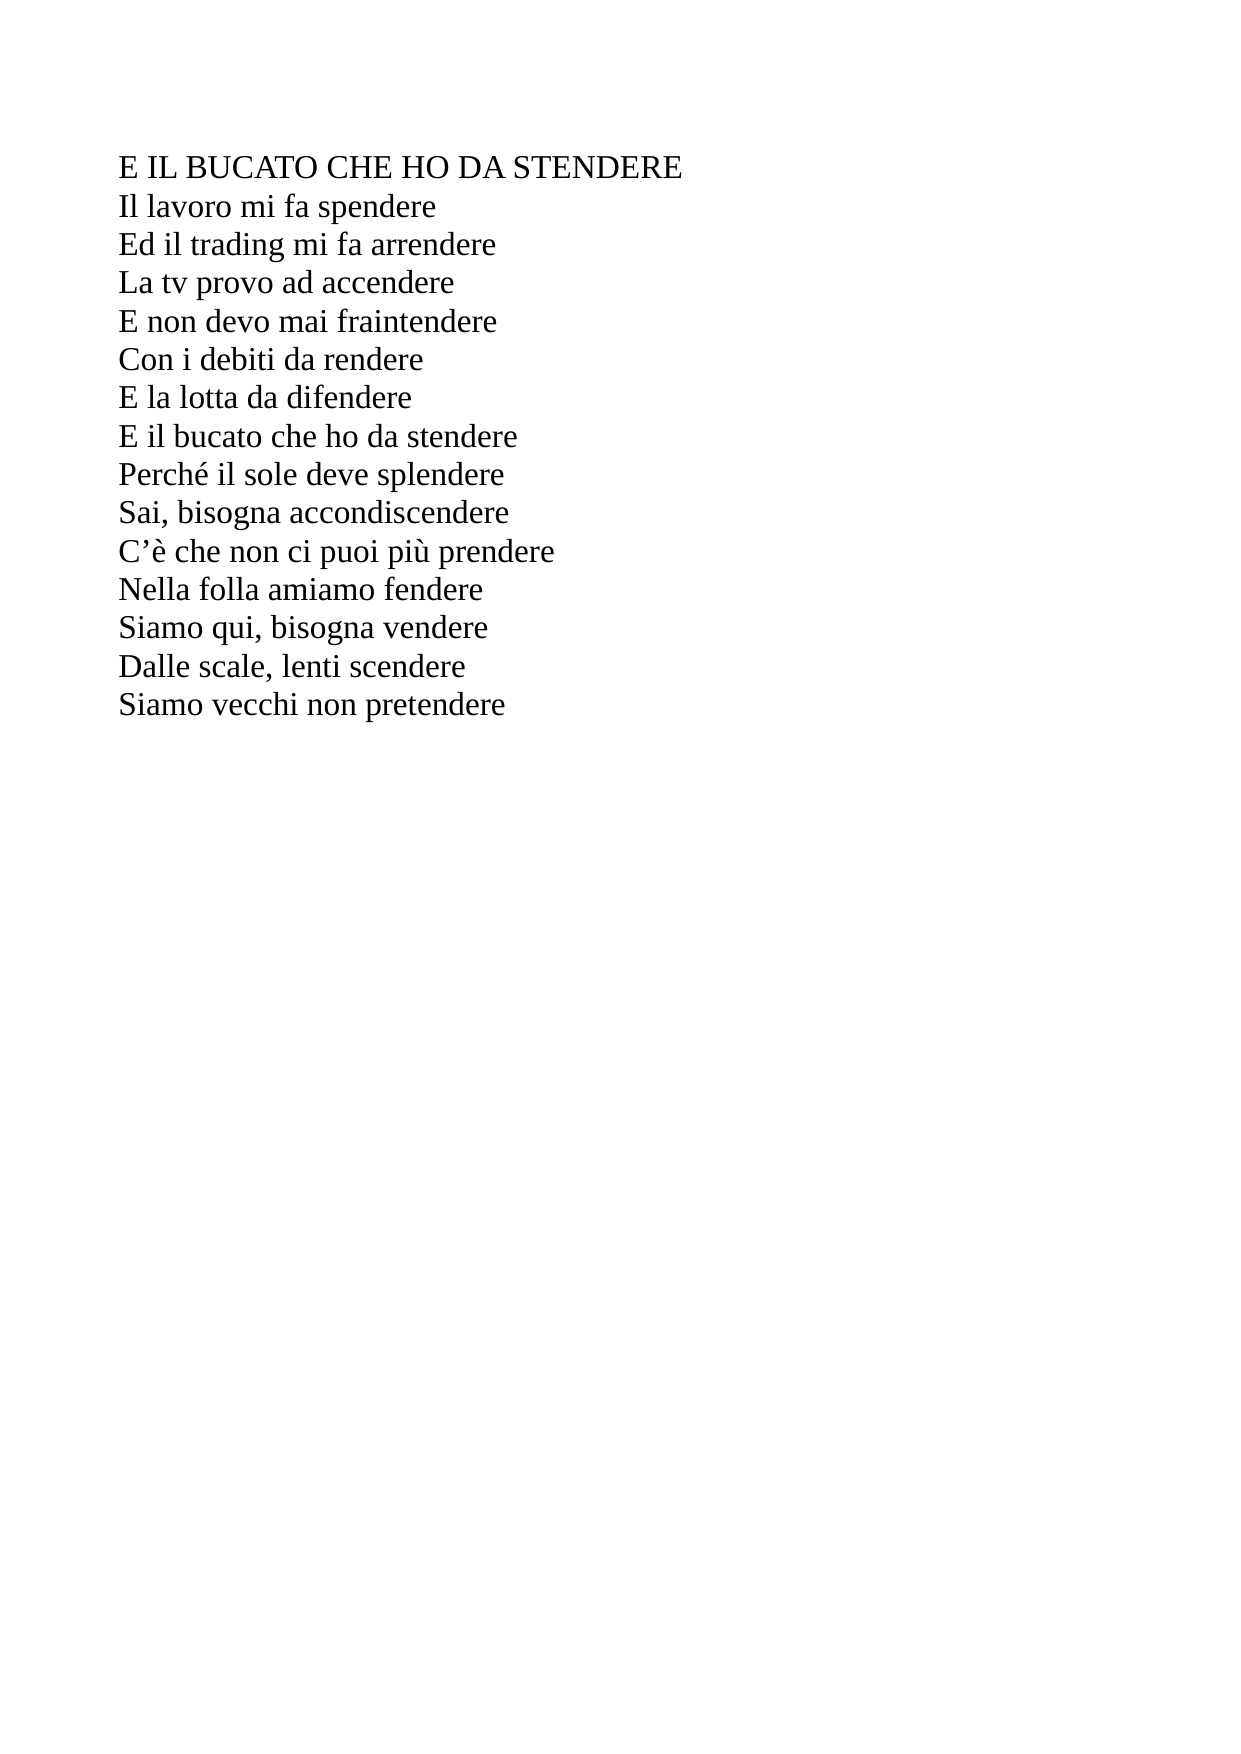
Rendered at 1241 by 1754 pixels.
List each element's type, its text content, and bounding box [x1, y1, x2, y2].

text Sai, bisogna accondiscendere [118, 493, 1122, 531]
text Siamo qui, bisogna vendere [118, 608, 1122, 646]
text E la lotta da difendere [118, 378, 1122, 416]
text La tv provo ad accendere [118, 263, 1122, 301]
text C’è che non ci puoi più prendere [118, 531, 1122, 569]
text Nella folla amiamo fendere [118, 569, 1122, 608]
text Ed il trading mi fa arrendere [118, 224, 1122, 263]
text Dalle scale, lenti scendere [118, 646, 1122, 684]
text Il lavoro mi fa spendere [118, 186, 1122, 224]
text Con i debiti da rendere [118, 339, 1122, 378]
text Siamo vecchi non pretendere [118, 684, 1122, 723]
text E non devo mai fraintendere [118, 301, 1122, 339]
text Perché il sole deve splendere [118, 454, 1122, 493]
text E il bucato che ho da stendere [118, 416, 1122, 454]
text E IL BUCATO CHE HO DA STENDERE [118, 148, 1122, 186]
